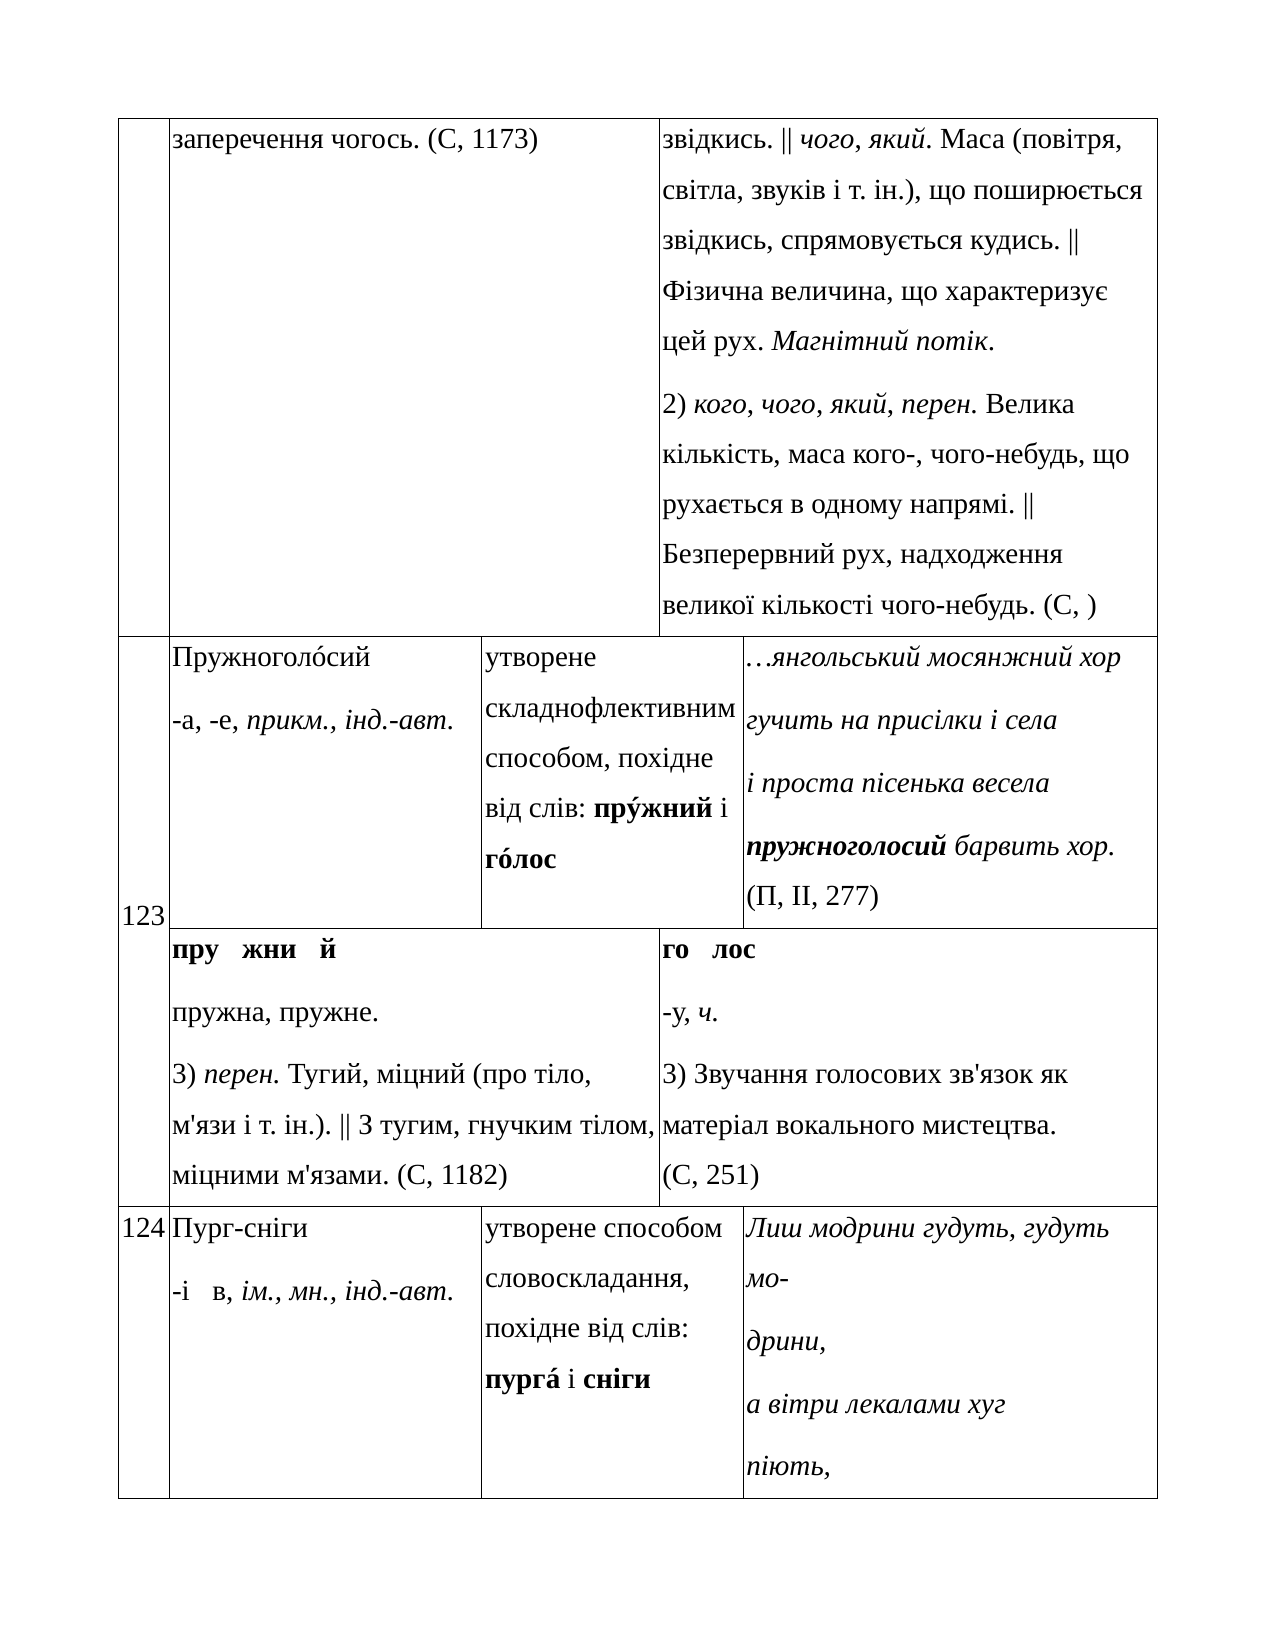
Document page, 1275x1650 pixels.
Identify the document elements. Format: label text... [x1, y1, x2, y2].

table_cell Пург-сніги -ів, ім., мн., інд.-авт. [170, 1207, 481, 1498]
table_cell заперечення чогось. (С, 1173) [170, 119, 659, 636]
table_cell утворене складнофлективним способом, похідне від слів: прýжний і гóлос [482, 637, 743, 927]
table_cell [119, 119, 169, 636]
table_cell звідкись. || чого, який. Маса (повітря, світла, звуків і т. ін.), що поширюється звідкись, спрямовується кудись. || Фізична величина, що характеризує цей рух. Магнітний потік. 2) кого, чого, який, перен. Велика кількість, маса кого-, чого-небудь, що рухається в одному напрямі. || Безперервний рух, надходження великої кількості чого-небудь. (С, ) [660, 119, 1157, 636]
table_cell голос -у, ч. 3) Звучання голосових зв'язок як матеріал вокального мистецтва. (С, 251) [660, 929, 1157, 1206]
table_cell …янгольський мосянжний хор гучить на присілки і села і проста пісенька весела пружноголосий барвить хор. (П, ІІ, 277) [744, 637, 1157, 927]
table_cell Лиш модрини гудуть, гудуть мо- дрини, а вітри лекалами хуг піють, [744, 1207, 1157, 1498]
table_cell пружний пружна, пружне. 3) перен. Тугий, міцний (про тіло, м'язи і т. ін.). || З тугим, гнучким тілом, міцними м'язами. (С, 1182) [170, 929, 659, 1206]
table_cell 123 [119, 637, 169, 1206]
table_cell 124 [119, 1207, 169, 1498]
table_cell утворене способом словоскладання, похідне від слів: пургá і сніги [482, 1207, 743, 1498]
table_cell Пружноголóсий -а, -е, прикм., інд.-авт. [170, 637, 481, 927]
